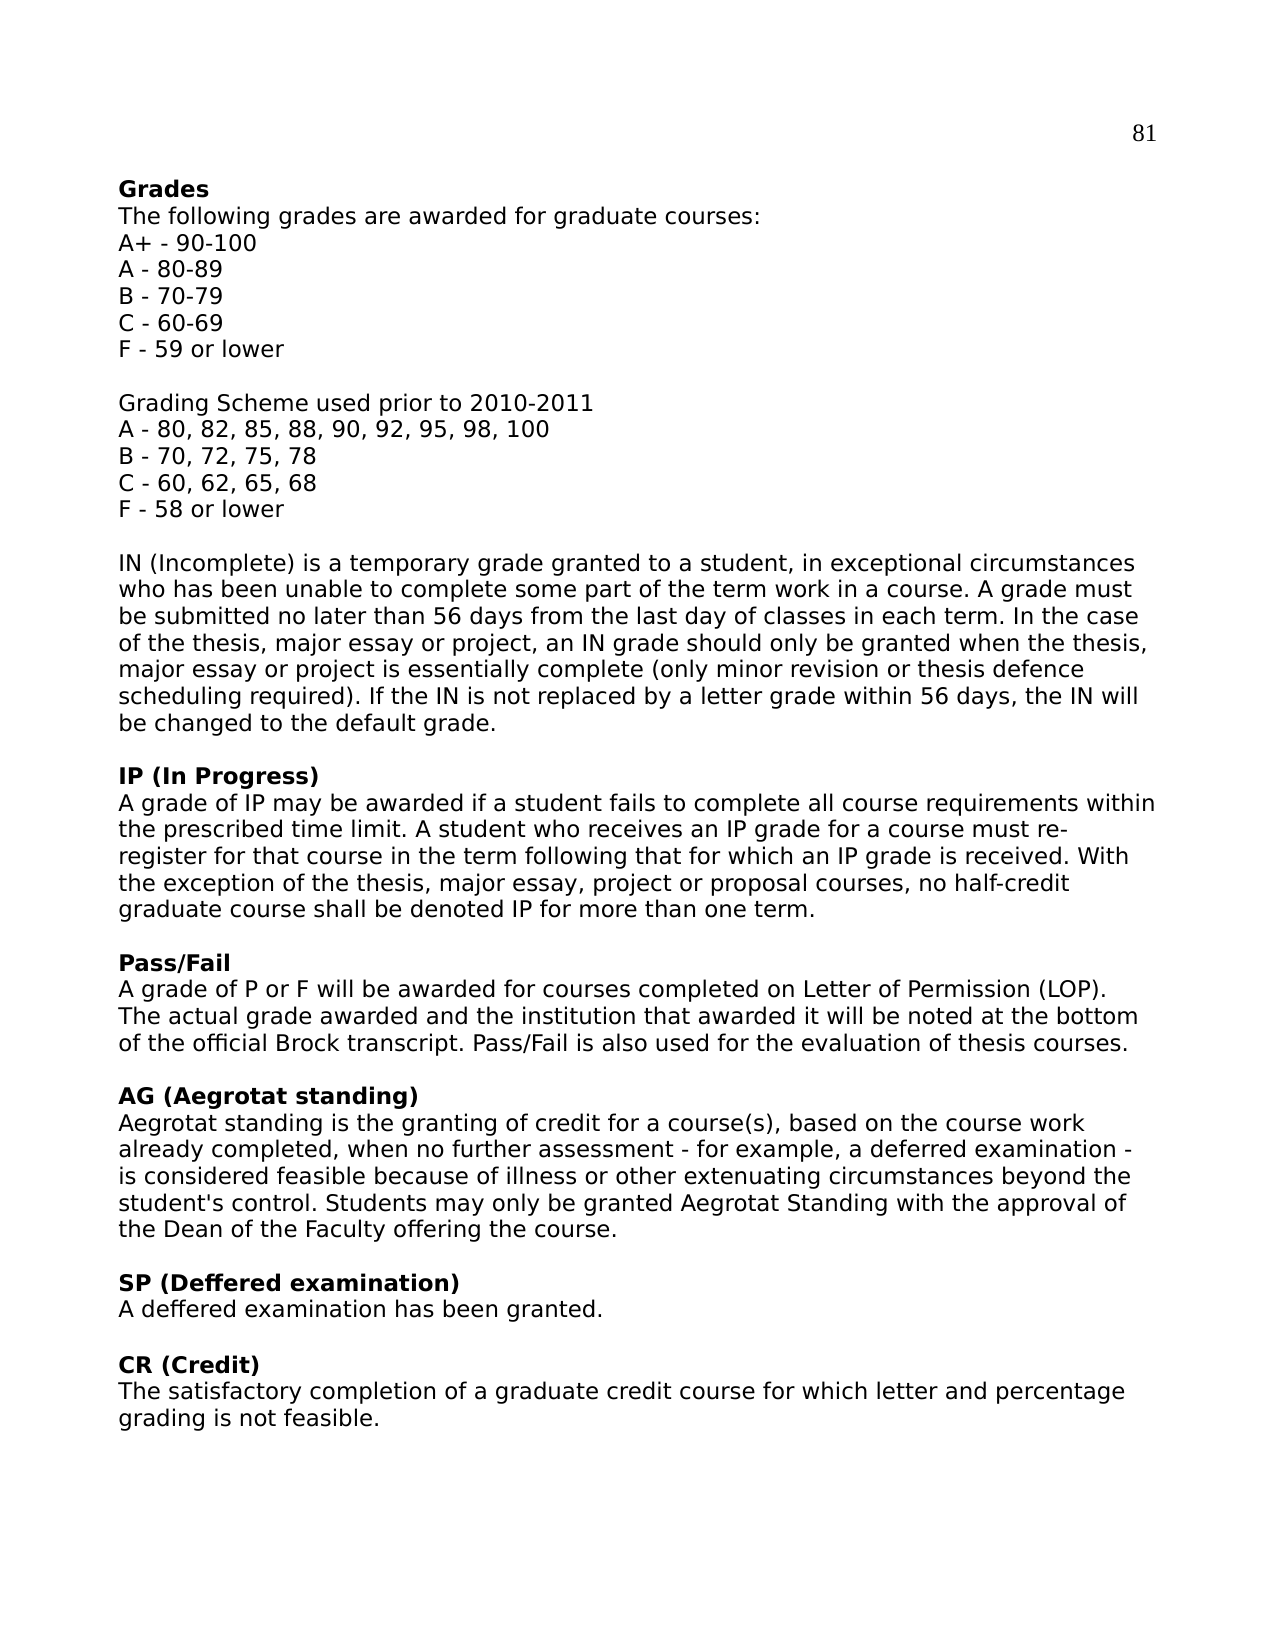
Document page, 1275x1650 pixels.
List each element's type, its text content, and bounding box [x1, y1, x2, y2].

text A deffered examination has been granted. [118, 1296, 1157, 1323]
text C - 60-69 [118, 310, 1157, 336]
text Grading Scheme used prior to 2010-2011 [118, 390, 1157, 416]
text A - 80-89 [118, 256, 1157, 283]
text The satisfactory completion of a graduate credit course for which letter and percentage grading is not feasible. [118, 1378, 1157, 1432]
text F - 59 or lower [118, 336, 1157, 363]
text Grades The following grades are awarded for graduate courses: A+ - 90-100 [118, 176, 1157, 256]
text A - 80, 82, 85, 88, 90, 92, 95, 98, 100 B - 70, 72, 75, 78 C - 60, 62, 65, 68 F - 58 or lower IN (Incomplete) is a temporary grade granted to a student, in exceptional circumstances who has been unable to complete some part of the term work in a course. A grade must be submitted no later than 56 days from the last day of classes in each term. In the case of the thesis, major essay or project, an IN grade should only be granted when the thesis, major essay or project is essentially complete (only minor revision or thesis defence scheduling required). If the IN is not replaced by a letter grade within 56 days, the IN will be changed to the default grade. IP (In Progress) A grade of IP may be awarded if a student fails to complete all course requirements within the prescribed time limit. A student who receives an IP grade for a course must re-register for that course in the term following that for which an IP grade is received. With the exception of the thesis, major essay, project or proposal courses, no half-credit graduate course shall be denoted IP for more than one term. Pass/Fail A grade of P or F will be awarded for courses completed on Letter of Permission (LOP). The actual grade awarded and the institution that awarded it will be noted at the bottom of the official Brock transcript. Pass/Fail is also used for the evaluation of thesis courses. AG (Aegrotat standing) Aegrotat standing is the granting of credit for a course(s), based on the course work already completed, when no further assessment - for example, a deferred examination - is considered feasible because of illness or other extenuating circumstances beyond the student's control. Students may only be granted Aegrotat Standing with the approval of the Dean of the Faculty offering the course. SP (Deffered examination) [118, 416, 1157, 1296]
text CR (Credit) [118, 1352, 1157, 1378]
text B - 70-79 [118, 283, 1157, 310]
